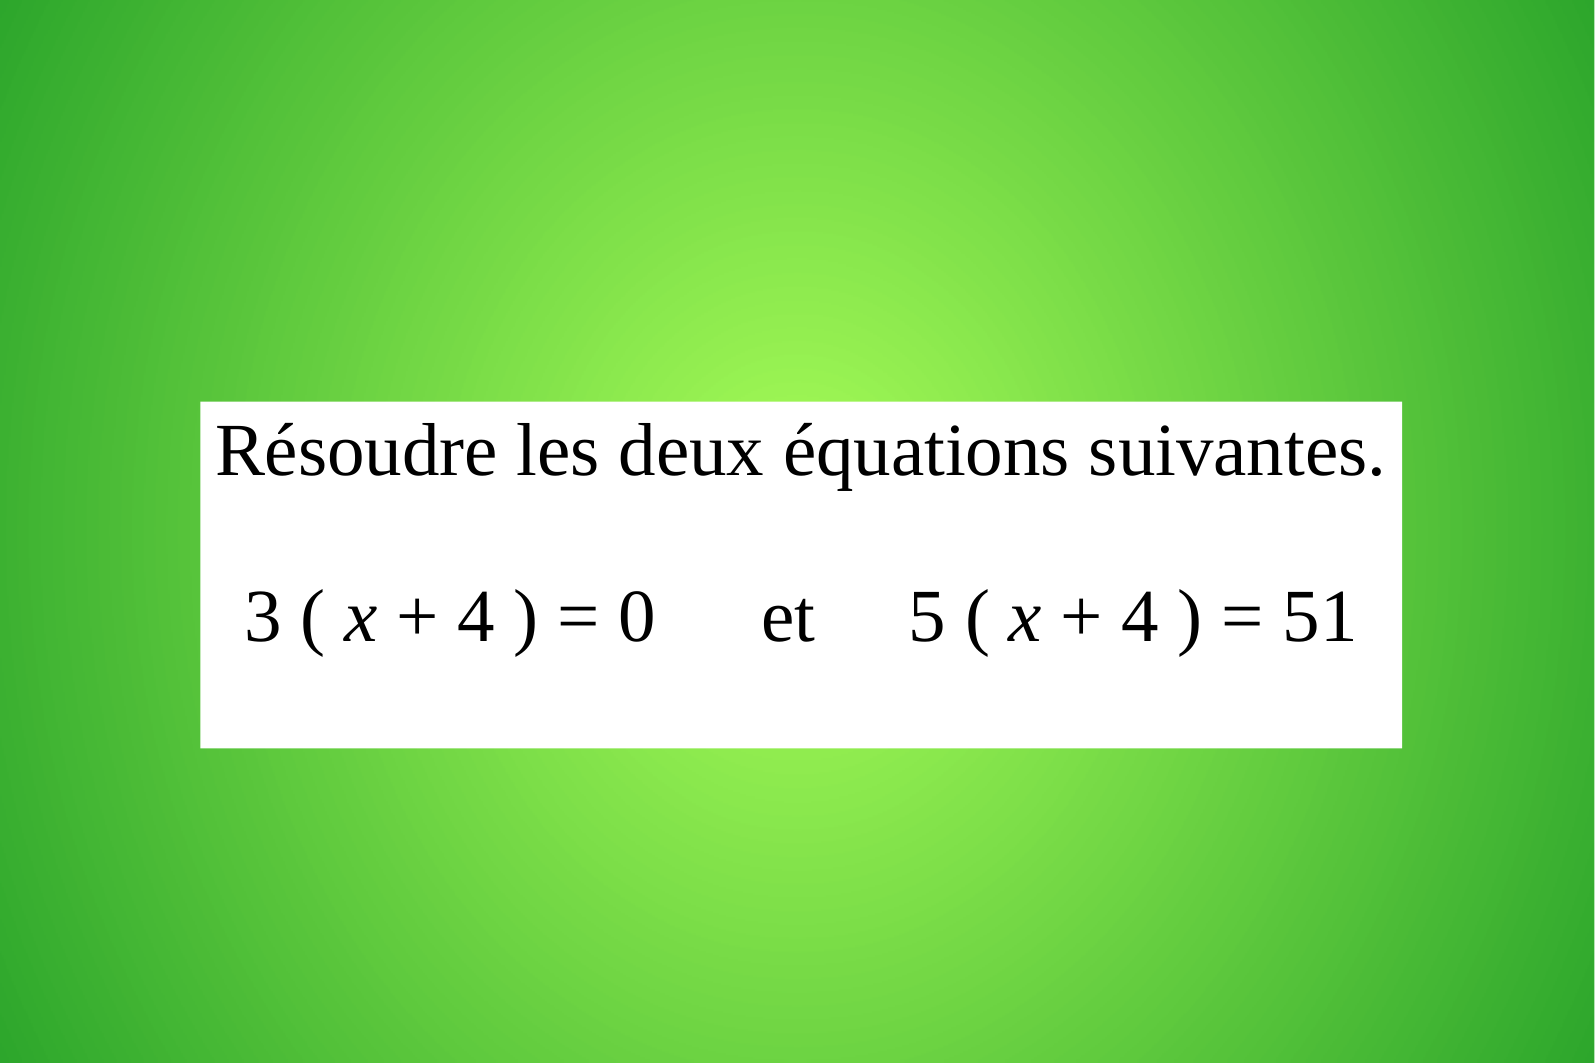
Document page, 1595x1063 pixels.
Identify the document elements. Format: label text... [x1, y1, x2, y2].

text_box Résoudre les deux équations suivantes. 3 ( x + 4 ) = 0 et 5 ( x + 4 ) = 51 [200, 401, 1403, 749]
picture [0, 0, 1595, 1063]
